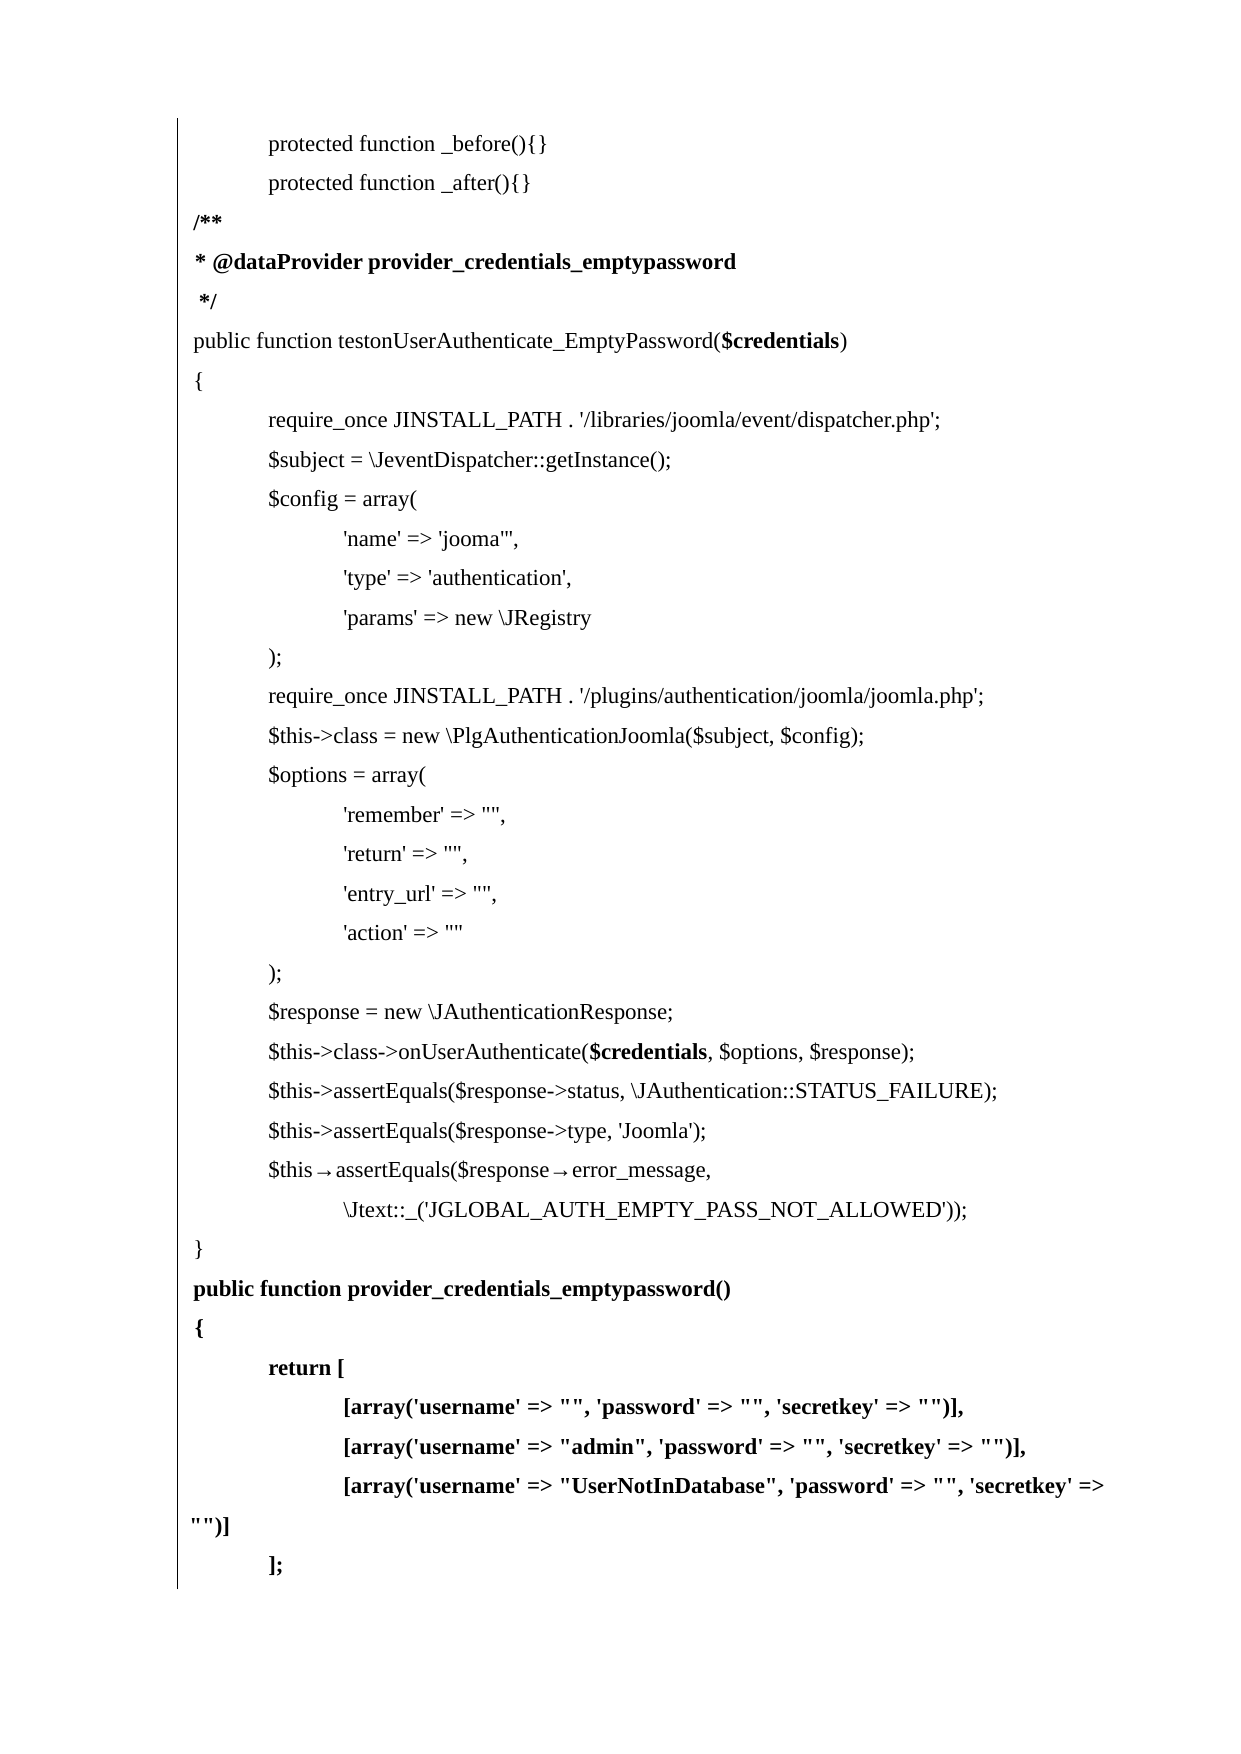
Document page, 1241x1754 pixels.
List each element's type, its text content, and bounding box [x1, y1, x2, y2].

text protected function _before(){} protected function _after(){} /** * @dataProvider provider_credentials_emptypassword */ public function testonUserAuthenticate_EmptyPassword($credentials) { require_once JINSTALL_PATH . '/libraries/joomla/event/dispatcher.php'; $subject = \JeventDispatcher::getInstance(); $config = array( 'name' => 'jooma"', 'type' => 'authentication', 'params' => new \JRegistry ); require_once JINSTALL_PATH . '/plugins/authentication/joomla/joomla.php'; $this->class = new \PlgAuthenticationJoomla($subject, $config); $options = array( 'remember' => "", 'return' => "", 'entry_url' => "", 'action' => "" ); $response = new \JAuthenticationResponse; $this->class->onUserAuthenticate($credentials, $options, $response); $this->assertEquals($response->status, \JAuthentication::STATUS_FAILURE); $this->assertEquals($response->type, 'Joomla'); $this→assertEquals($response→error_message, \Jtext::_('JGLOBAL_AUTH_EMPTY_PASS_NOT_ALLOWED')); } public function provider_credentials_emptypassword() { return [ [array('username' => "", 'password' => "", 'secretkey' => "")], [array('username' => "admin", 'password' => "", 'secretkey' => "")], [array('username' => "UserNotInDatabase", 'password' => "", 'secretkey' => "")] ]; [178, 118, 1122, 1589]
